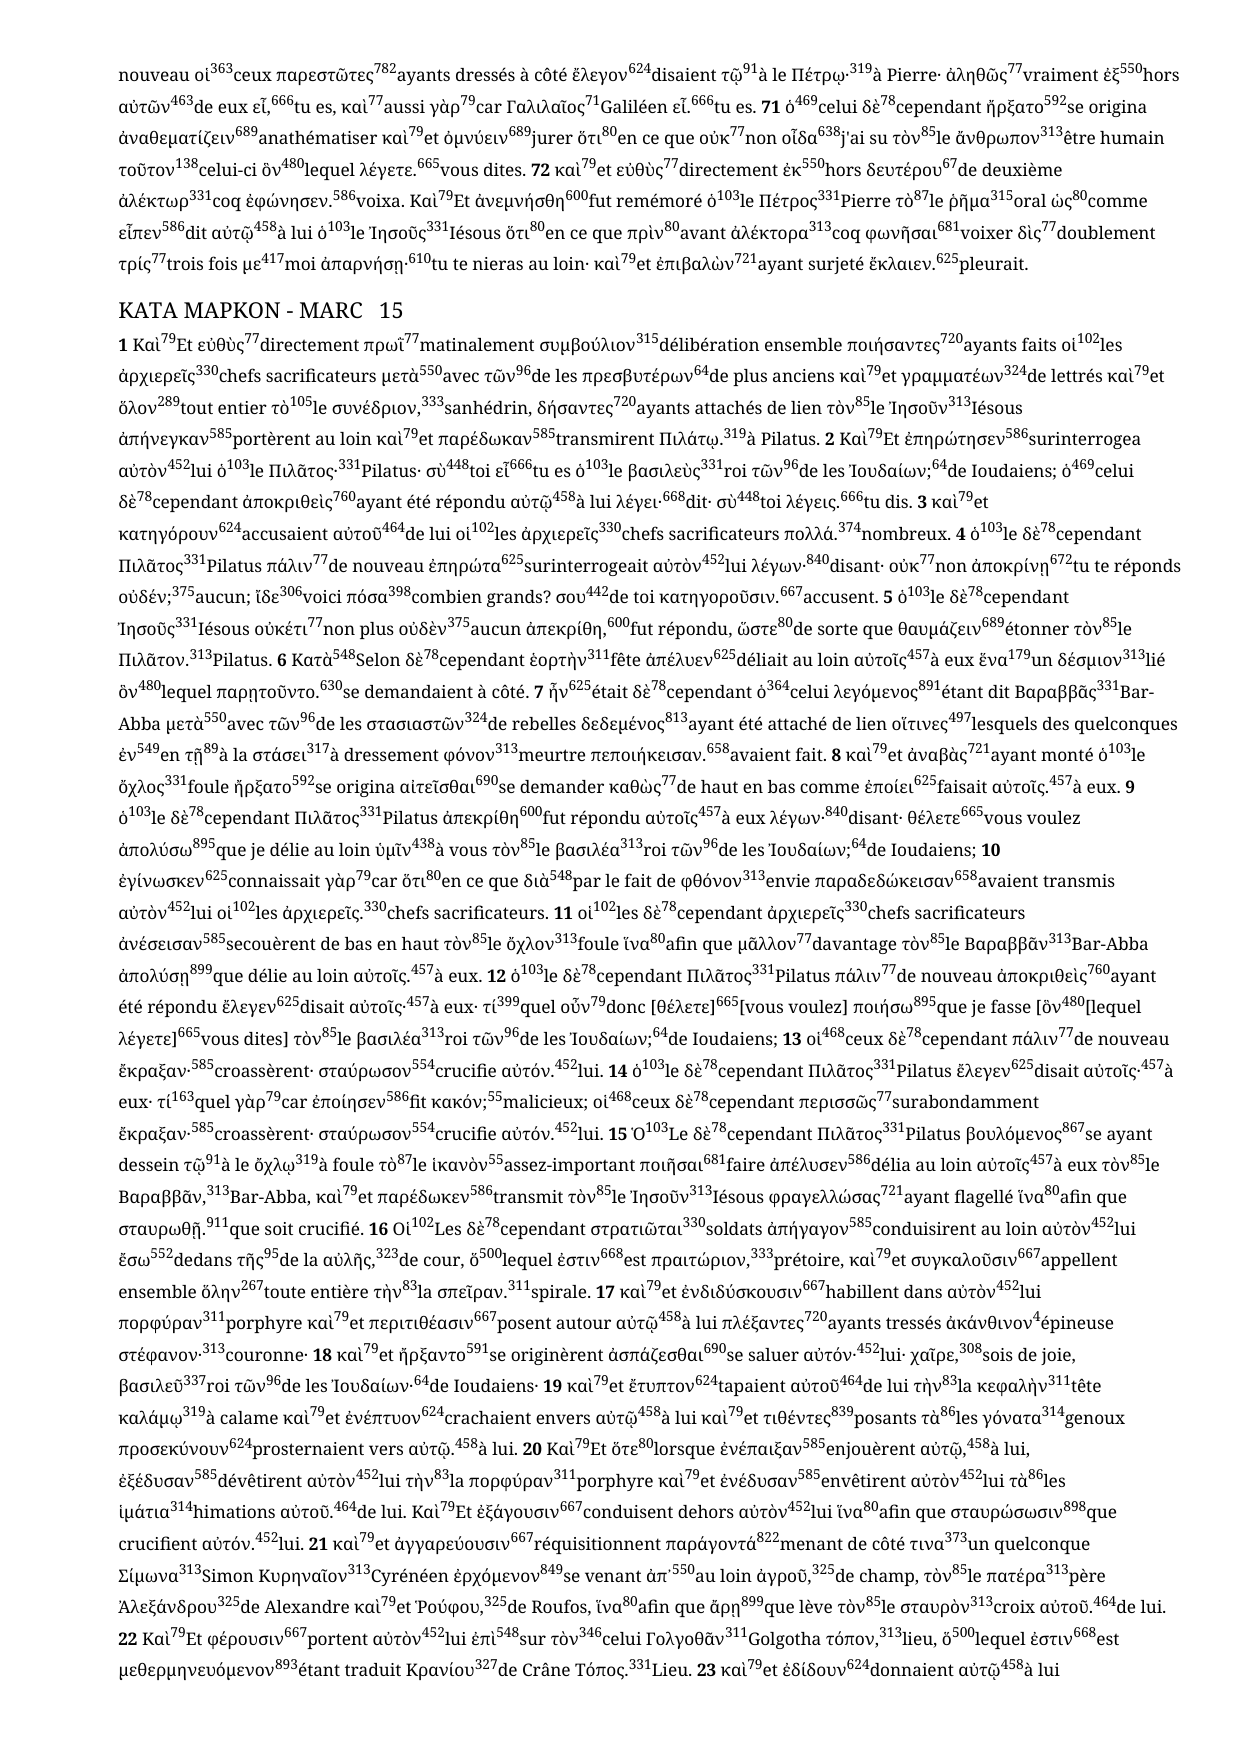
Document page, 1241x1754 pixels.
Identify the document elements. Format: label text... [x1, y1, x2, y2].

text 1 Καὶ79Et εὐθὺς77directement πρωῒ77matinalement συμβούλιον315délibération ensemble ποιήσαντες720ayants faits οἱ102les ἀρχιερεῖς330chefs sacrificateurs μετὰ550avec τῶν96de les πρεσβυτέρων64de plus anciens καὶ79et γραμματέων324de lettrés καὶ79et ὅλον289tout entier τὸ105le συνέδριον,333sanhédrin, δήσαντες720ayants attachés de lien τὸν85le Ἰησοῦν313Iésous ἀπήνεγκαν585portèrent au loin καὶ79et παρέδωκαν585transmirent Πιλάτῳ.319à Pilatus. 2 Καὶ79Et ἐπηρώτησεν586surinterrogea αὐτὸν452lui ὁ103le Πιλᾶτος·331Pilatus· σὺ448toi εἶ666tu es ὁ103le βασιλεὺς331roi τῶν96de les Ἰουδαίων;64de Ioudaiens; ὁ469celui δὲ78cependant ἀποκριθεὶς760ayant été répondu αὐτῷ458à lui λέγει·668dit· σὺ448toi λέγεις.666tu dis. 3 καὶ79et κατηγόρουν624accusaient αὐτοῦ464de lui οἱ102les ἀρχιερεῖς330chefs sacrificateurs πολλά.374nombreux. 4 ὁ103le δὲ78cependant Πιλᾶτος331Pilatus πάλιν77de nouveau ἐπηρώτα625surinterrogeait αὐτὸν452lui λέγων·840disant· οὐκ77non ἀποκρίνῃ672tu te réponds οὐδέν;375aucun; ἴδε306voici πόσα398combien grands? σου442de toi κατηγοροῦσιν.667accusent. 5 ὁ103le δὲ78cependant Ἰησοῦς331Iésous οὐκέτι77non plus οὐδὲν375aucun ἀπεκρίθη,600fut répondu, ὥστε80de sorte que θαυμάζειν689étonner τὸν85le Πιλᾶτον.313Pilatus. 6 Κατὰ548Selon δὲ78cependant ἑορτὴν311fête ἀπέλυεν625déliait au loin αὐτοῖς457à eux ἕνα179un δέσμιον313lié ὃν480lequel παρῃτοῦντο.630se demandaient à côté. 7 ἦν625était δὲ78cependant ὁ364celui λεγόμενος891étant dit Βαραββᾶς331Bar-Abba μετὰ550avec τῶν96de les στασιαστῶν324de rebelles δεδεμένος813ayant été attaché de lien οἵτινες497lesquels des quelconques ἐν549en τῇ89à la στάσει317à dressement φόνον313meurtre πεποιήκεισαν.658avaient fait. 8 καὶ79et ἀναβὰς721ayant monté ὁ103le ὄχλος331foule ἤρξατο592se origina αἰτεῖσθαι690se demander καθὼς77de haut en bas comme ἐποίει625faisait αὐτοῖς.457à eux. 9 ὁ103le δὲ78cependant Πιλᾶτος331Pilatus ἀπεκρίθη600fut répondu αὐτοῖς457à eux λέγων·840disant· θέλετε665vous voulez ἀπολύσω895que je délie au loin ὑμῖν438à vous τὸν85le βασιλέα313roi τῶν96de les Ἰουδαίων;64de Ioudaiens; 10 ἐγίνωσκεν625connaissait γὰρ79car ὅτι80en ce que διὰ548par le fait de φθόνον313envie παραδεδώκεισαν658avaient transmis αὐτὸν452lui οἱ102les ἀρχιερεῖς.330chefs sacrificateurs. 11 οἱ102les δὲ78cependant ἀρχιερεῖς330chefs sacrificateurs ἀνέσεισαν585secouèrent de bas en haut τὸν85le ὄχλον313foule ἵνα80afin que μᾶλλον77davantage τὸν85le Βαραββᾶν313Bar-Abba ἀπολύσῃ899que délie au loin αὐτοῖς.457à eux. 12 ὁ103le δὲ78cependant Πιλᾶτος331Pilatus πάλιν77de nouveau ἀποκριθεὶς760ayant été répondu ἔλεγεν625disait αὐτοῖς·457à eux· τί399quel οὖν79donc [θέλετε]665[vous voulez] ποιήσω895que je fasse [ὃν480[lequel λέγετε]665vous dites] τὸν85le βασιλέα313roi τῶν96de les Ἰουδαίων;64de Ioudaiens; 13 οἱ468ceux δὲ78cependant πάλιν77de nouveau ἔκραξαν·585croassèrent· σταύρωσον554crucifie αὐτόν.452lui. 14 ὁ103le δὲ78cependant Πιλᾶτος331Pilatus ἔλεγεν625disait αὐτοῖς·457à eux· τί163quel γὰρ79car ἐποίησεν586fit κακόν;55malicieux; οἱ468ceux δὲ78cependant περισσῶς77surabondamment ἔκραξαν·585croassèrent· σταύρωσον554crucifie αὐτόν.452lui. 15 Ὁ103Le δὲ78cependant Πιλᾶτος331Pilatus βουλόμενος867se ayant dessein τῷ91à le ὄχλῳ319à foule τὸ87le ἱκανὸν55assez-important ποιῆσαι681faire ἀπέλυσεν586délia au loin αὐτοῖς457à eux τὸν85le Βαραββᾶν,313Bar-Abba, καὶ79et παρέδωκεν586transmit τὸν85le Ἰησοῦν313Iésous φραγελλώσας721ayant flagellé ἵνα80afin que σταυρωθῇ.911que soit crucifié. 16 Οἱ102Les δὲ78cependant στρατιῶται330soldats ἀπήγαγον585conduisirent au loin αὐτὸν452lui ἔσω552dedans τῆς95de la αὐλῆς,323de cour, ὅ500lequel ἐστιν668est πραιτώριον,333prétoire, καὶ79et συγκαλοῦσιν667appellent ensemble ὅλην267toute entière τὴν83la σπεῖραν.311spirale. 17 καὶ79et ἐνδιδύσκουσιν667habillent dans αὐτὸν452lui πορφύραν311porphyre καὶ79et περιτιθέασιν667posent autour αὐτῷ458à lui πλέξαντες720ayants tressés ἀκάνθινον4épineuse στέφανον·313couronne· 18 καὶ79et ἤρξαντο591se originèrent ἀσπάζεσθαι690se saluer αὐτόν·452lui· χαῖρε,308sois de joie, βασιλεῦ337roi τῶν96de les Ἰουδαίων·64de Ioudaiens· 19 καὶ79et ἔτυπτον624tapaient αὐτοῦ464de lui τὴν83la κεφαλὴν311tête καλάμῳ319à calame καὶ79et ἐνέπτυον624crachaient envers αὐτῷ458à lui καὶ79et τιθέντες839posants τὰ86les γόνατα314genoux προσεκύνουν624prosternaient vers αὐτῷ.458à lui. 20 Καὶ79Et ὅτε80lorsque ἐνέπαιξαν585enjouèrent αὐτῷ,458à lui, ἐξέδυσαν585dévêtirent αὐτὸν452lui τὴν83la πορφύραν311porphyre καὶ79et ἐνέδυσαν585envêtirent αὐτὸν452lui τὰ86les ἱμάτια314himations αὐτοῦ.464de lui. Καὶ79Et ἐξάγουσιν667conduisent dehors αὐτὸν452lui ἵνα80afin que σταυρώσωσιν898que crucifient αὐτόν.452lui. 21 καὶ79et ἀγγαρεύουσιν667réquisitionnent παράγοντά822menant de côté τινα373un quelconque Σίμωνα313Simon Κυρηναῖον313Cyrénéen ἐρχόμενον849se venant ἀπ᾽550au loin ἀγροῦ,325de champ, τὸν85le πατέρα313père Ἀλεξάνδρου325de Alexandre καὶ79et Ῥούφου,325de Roufos, ἵνα80afin que ἄρῃ899que lève τὸν85le σταυρὸν313croix αὐτοῦ.464de lui. 22 Καὶ79Et φέρουσιν667portent αὐτὸν452lui ἐπὶ548sur τὸν346celui Γολγοθᾶν311Golgotha τόπον,313lieu, ὅ500lequel ἐστιν668est μεθερμηνευόμενον893étant traduit Κρανίου327de Crâne Τόπος.331Lieu. 23 καὶ79et ἐδίδουν624donnaient αὐτῷ458à lui ἐσμυρνισμένον796ayant été mêlé de myrrhe οἶνον·313vin· ὃς498lequel δὲ78cependant οὐκ77non ἔλαβεν.586prit. 24 Καὶ79Et σταυροῦσιν667crucifient αὐτὸν452lui καὶ77aussi διαμερίζονται673se partagent en séparant τὰ86les ἱμάτια314himations αὐτοῦ464de lui βάλλοντες839jetants κλῆρον313lot ἐπ᾽548sur αὐτὰ453eux τίς410quel τί399quel ἄρῃ.899que lève. 25 ἦν625était δὲ78cependant ὥρα329heure τρίτη212troisième καὶ79et ἐσταύρωσαν585crucifièrent αὐτόν.452lui. 26 καὶ79et ἦν625était ἡ101la ἐπιγραφὴ329épigraphe τῆς95de la αἰτίας323de cause αὐτοῦ464de lui ἐπιγεγραμμένη·811ayante étée épigraphée· ὁ103le βασιλεὺς331roi τῶν96de les Ἰουδαίων.64de Ioudaiens. 27 Καὶ79Et σὺν549avec αὐτῷ458à lui σταυροῦσιν667crucifient δύο178deux λῃστάς,312pilleurs, ἕνα53un ἐκ550hors δεξιῶν66de droits καὶ79et ἕνα53un ἐξ550hors εὐωνύμων66de gauches αὐτοῦ.464de lui. 28 29 Καὶ79Et οἱ363ceux παραπορευόμενοι866se allants à côté ἐβλασφήμουν624blasphémaient αὐτὸν452lui κινοῦντες839bougeants τὰς82les κεφαλὰς310têtes αὐτῶν463de eux καὶ79et λέγοντες·839disants· οὐὰ304Oua ὁ369celui καταλύων845déliant vers le bas τὸν85le ναὸν313temple καὶ79et οἰκοδομῶν845édifiant en maison ἐν549en τρισὶν182à trois ἡμέραις,316à journées, 30 σῶσον554sauve σεαυτὸν516toi-même καταβὰς721ayant descendu ἀπὸ550au loin τοῦ97de le σταυροῦ.325de croix. 31 ὁμοίως77semblablement καὶ77aussi οἱ102les ἀρχιερεῖς330chefs sacrificateurs ἐμπαίζοντες839enjouants πρὸς548vers ἀλλήλους501les uns les autres μετὰ550avec τῶν96de les γραμματέων324de lettrés ἔλεγον·624disaient· ἄλλους372autres ἔσωσεν,586sauva, ἑαυτὸν528lui-même οὐ77non δύναται674se peut σῶσαι·681sauver· 32 ὁ103le χριστὸς331Christ ὁ103le βασιλεὺς331roi Ἰσραὴλ325de Israël καταβάτω556descende νῦν77maintenant ἀπὸ550au loin τοῦ97de le σταυροῦ,325de croix, ἵνα80afin que ἴδωμεν894que nous voyions καὶ79et πιστεύσωμεν.894que nous croyions. καὶ79et οἱ363ceux συνεσταυρωμένοι812ayants étés crucifiés avec σὺν549avec αὐτῷ458à lui ὠνείδιζον624réprouvaient αὐτόν.452lui. 33 Καὶ79Et γενομένης732de se ayante devenue ὥρας323de heure ἕκτης209de sixième σκότος333ténèbre ἐγένετο592se devint ἐφ᾽548sur ὅλην267toute entière τὴν83la γῆν311terre ἕως552jusqu'à ce que ὥρας323de heure ἐνάτης.209de neuvième. 34 καὶ79et τῇ89à la ἐνάτῃ206à neuvième ὥρᾳ317à heure ἐβόησεν586beugla ὁ103le Ἰησοῦς331Iésous φωνῇ317à voix μεγάλῃ·8à grande· Ἐλωῒ341Éloï Ἐλωῒ341Éloï λεμὰ341lema σαβαχθάνει;341sabachthani; ὅ500lequel ἐστιν668est μεθερμηνευόμενον·893étant traduit· ὁ109le θεός337Dieu μου424de moi ὁ109le θεός337Dieu μου,424de moi, εἰς548envers τί399quel ἐγκατέλιπές584tu délaissas en contrebas με;417moi; 35 καί79et τινες389des quelconques τῶν357de ceux παρεστηκότων777de ayants dressés à côté ἀκούσαντες720ayants écoutés ἔλεγον·624disaient· ἴδε306voici Ἠλίαν313Élia φωνεῖ.668voixe. 36 δραμὼν721ayant couru δέ78cependant τις390un quelconque [καὶ]79[et] γεμίσας721ayant rempli pleinement σπόγγον313éponge ὄξους327de vinaigre περιθεὶς721ayant posé autour καλάμῳ319à calame ἐπότιζεν625donnait à boire αὐτὸν452lui λέγων·840disant· ἄφετε553abandonnez ἴδωμεν894que nous voyions εἰ80si ἔρχεται674se vient Ἠλίας331Élia καθελεῖν681saisir du haut vers le bas αὐτόν.452lui. 37 ὁ103le δὲ78cependant Ἰησοῦς331Iésous ἀφεὶς721ayant abandonné φωνὴν311voix μεγάλην2grande ἐξέπνευσεν.586expira souffle. 38 Καὶ79Et τὸ105le καταπέτασμα333rideau étendu τοῦ97de le ναοῦ325de temple ἐσχίσθη600fut scindé εἰς548envers δύο54deux ἀπ᾽547au loin ἄνωθεν77d'en haut ἕως551jusqu'à ce que κάτω.77vers le bas. 39 Ἰδὼν721Ayant vu δὲ78cependant ὁ103le κεντυρίων331centurion ὁ364celui παρεστηκὼς783ayant dressé à côté ἐξ550hors ἐναντίας63de à l'encontre αὐτοῦ464de lui ὅτι80en ce que οὕτως77ainsi ἐξέπνευσεν586expira souffle εἶπεν·586dit· ἀληθῶς77vraiment οὗτος156celui-ci ὁ103le ἄνθρωπος331être humain υἱὸς331fils θεοῦ325de Dieu ἦν.625était. 40 Ἦσαν624Étaient δὲ78cependant καὶ77aussi γυναῖκες328femmes ἀπὸ547au loin μακρόθεν77à distance θεωροῦσαι,837observantes, ἐν549en αἷς483à lesquelles καὶ79et Μαρία329Maria ἡ101la Μαγδαληνὴ329Magdalene καὶ79et Μαρία329Maria ἡ101la Ἰακώβου325de Iakobos τοῦ97de le μικροῦ16de petit καὶ79et Ἰωσῆτος325de Iosetos μήτηρ329mère καὶ79et Σαλώμη,329Salomé, 41 αἳ495lesquelles ὅτε80lorsque ἦν625était ἐν549en τῇ89à la Γαλιλαίᾳ317à Galilée ἠκολούθουν624suivaient αὐτῷ458à lui καὶ79et διηκόνουν624servaient αὐτῷ,458à lui, καὶ79et ἄλλαι387autres πολλαὶ284nombreuses αἱ361celles συναναβᾶσαι718ayantes montées avec αὐτῷ458à lui εἰς548envers Ἱεροσόλυμα.314Ierosolymas. 42 Καὶ79Et ἤδη77déjà ὀψίας63de tardive γενομένης,732de se ayante devenue, ἐπεὶ80puisque ἦν625était παρασκευὴ329équipement de côté ὅ500lequel ἐστιν668est προσάββατον,333avant sabbat, 43 ἐλθὼν721ayant venu Ἰωσὴφ331Ioseph [ὁ]364[celui] ἀπὸ550au loin Ἁριμαθαίας323de Arimathée εὐσχήμων22élégant βουλευτής,331membre du conseil, ὃς498lequel καὶ77aussi αὐτὸς542lui-même ἦν625était προσδεχόμενος867se acceptant auprès τὴν83la βασιλείαν311royauté τοῦ97de le θεοῦ,325de Dieu, τολμήσας721ayant osé εἰσῆλθεν586vint à l'intérieur πρὸς548vers τὸν85le Πιλᾶτον313Pilatus καὶ79et ᾐτήσατο592se demanda τὸ87le σῶμα315corps τοῦ97de le Ἰησοῦ.325de Iésous. 44 ὁ103le δὲ78cependant Πιλᾶτος331Pilatus ἐθαύμασεν586étonna εἰ80si ἤδη77déjà τέθνηκεν642a mort καὶ79et προσκαλεσάμενος740se ayant appelé auprès τὸν85le κεντυρίωνα313centurion ἐπηρώτησεν586surinterrogea αὐτὸν452lui εἰ80si πάλαι77vieillement ἀπέθανεν·586mourut loin· 45 καὶ79et γνοὺς721ayant connu ἀπὸ550au loin τοῦ97de le κεντυρίωνος325de centurion ἐδωρήσατο592se gratifia τὸ87le πτῶμα315corps tombé τῷ91à le Ἰωσήφ.319à Ioseph. 46 Καὶ79Et ἀγοράσας721ayant acheté à l'agora σινδόνα311sindon καθελὼν721ayant saisi du haut vers le bas αὐτὸν452lui ἐνείλησεν586enroula τῇ89à la σινδόνι317à sindon καὶ79et ἔθηκεν586posa αὐτὸν452lui ἐν549en μνημείῳ321à mémorial ὃ500lequel ἦν625était λελατομημένον815ayant été taillé ἐκ550hors πέτρας323de roche καὶ79et προσεκύλισεν586roula auprès λίθον313pierre ἐπὶ548sur τὴν83la θύραν311porte τοῦ99de le μνημείου.327de mémorial. 47 ἡ101la δὲ78cependant Μαρία329Maria ἡ101la Μαγδαληνὴ329Magdalene καὶ79et Μαρία329Maria ἡ362celle Ἰωσῆτος325de Iosetos ἐθεώρουν624observaient ποῦ77où? τέθειται.654a été posé. [118, 329, 1181, 1682]
text ΚΑΤΑ ΜΑΡΚΟΝ - MARC 15 [118, 294, 1181, 324]
